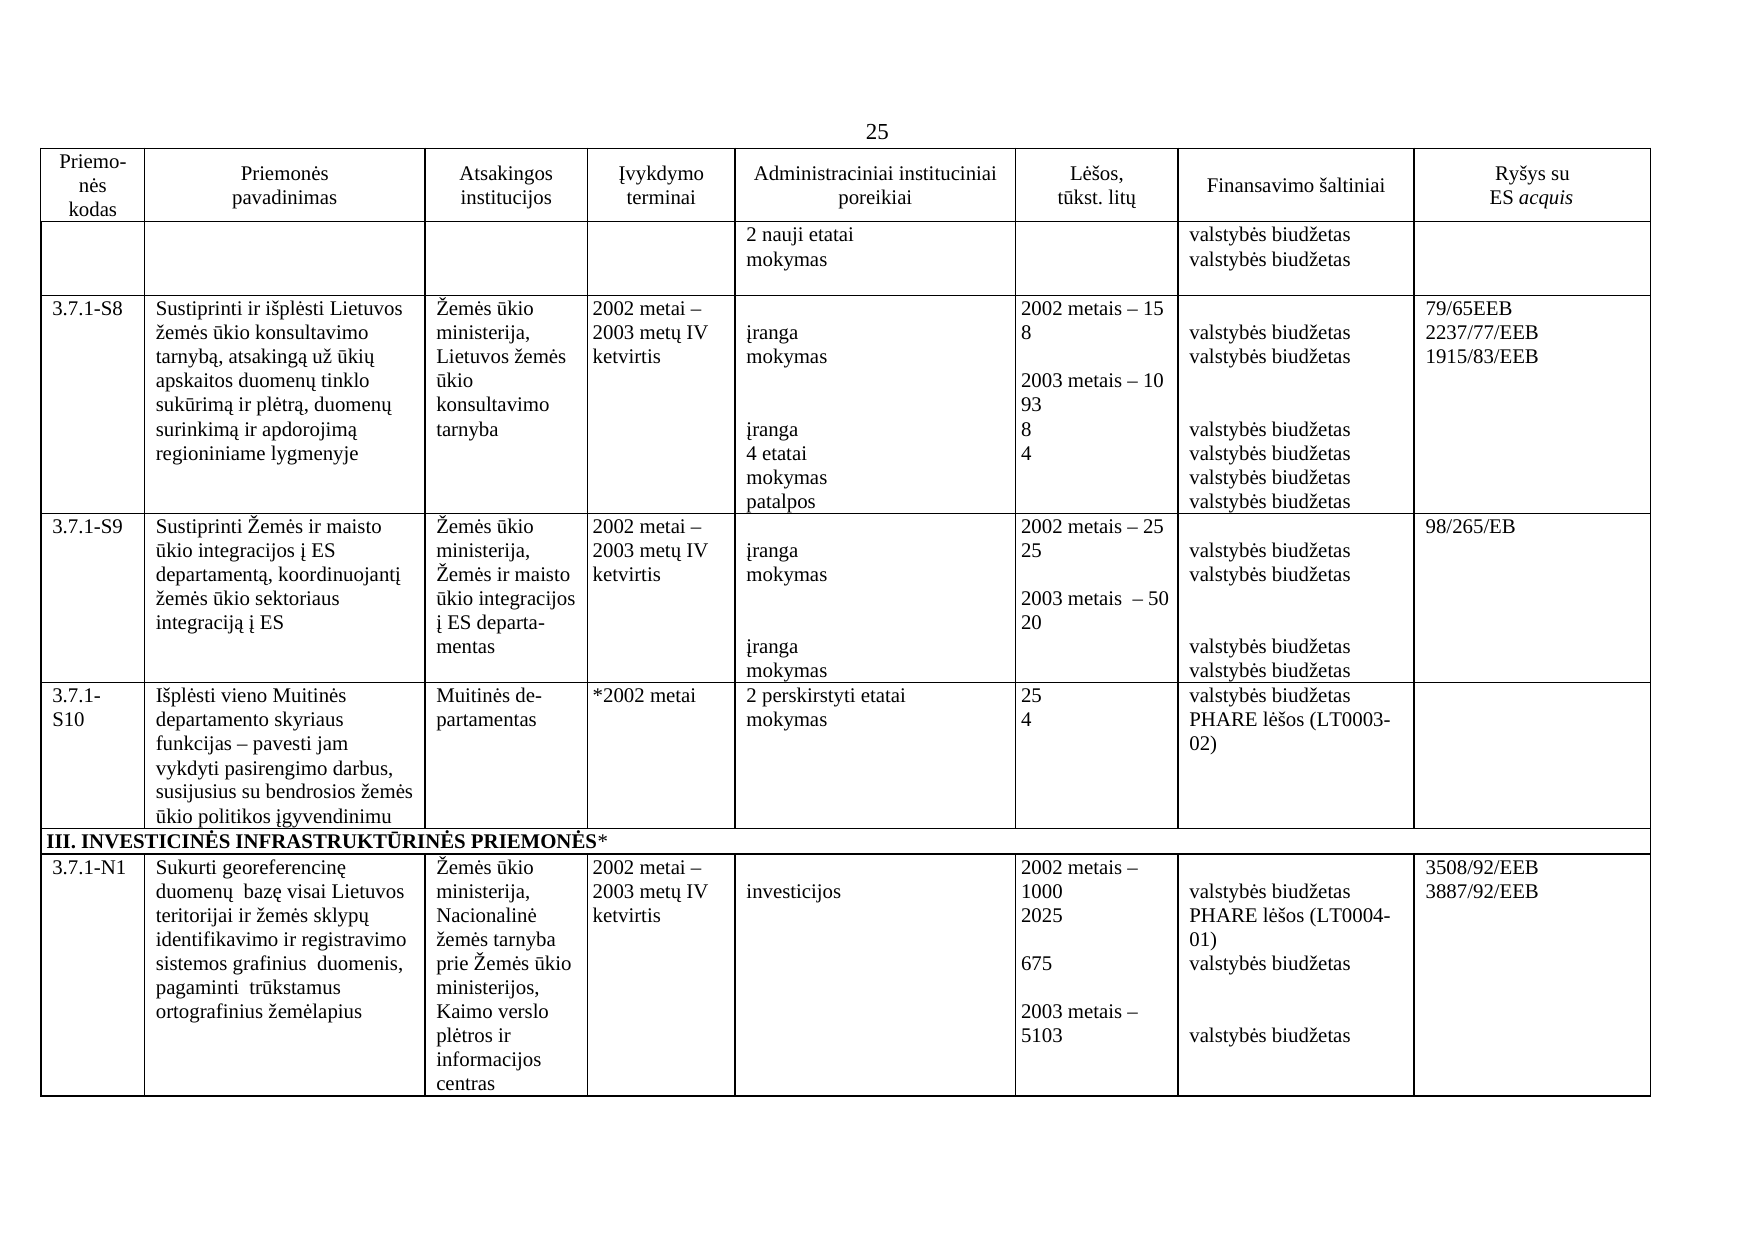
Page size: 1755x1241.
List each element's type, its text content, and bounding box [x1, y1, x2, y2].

table_header Atsakingos institucijos [426, 149, 587, 221]
table_cell valstybės biudžetas valstybės biudžetas valstybės biudžetas valstybės biudžetas [1179, 514, 1413, 682]
table_cell 2 nauji etatai mokymas [736, 222, 1015, 294]
table_cell [1415, 222, 1650, 294]
table_cell *2002 metai [588, 683, 734, 828]
table_cell [588, 222, 734, 294]
table_header Administraciniai instituciniai poreikiai [736, 149, 1015, 221]
table_header Lėšos, tūkst. litų [1016, 149, 1177, 221]
table_cell 2002 metais – 15 8 2003 metais – 10 93 8 4 [1016, 296, 1177, 513]
table_cell valstybės biudžetas PHARE lėšos (LT0004-01) valstybės biudžetas valstybės biudžetas [1179, 855, 1413, 1095]
table_cell 3.7.1-S8 [42, 296, 144, 513]
table_cell 3508/92/EEB 3887/92/EEB [1415, 855, 1650, 1095]
table_cell 3.7.1-N1 [42, 855, 144, 1095]
table_cell valstybės biudžetas valstybės biudžetas valstybės biudžetas valstybės biudžetas valstybės biudžetas valstybės biudžetas [1179, 296, 1413, 513]
table_cell [426, 222, 587, 294]
table_cell Žemės ūkio ministerija, Žemės ir maisto ūkio integracijos į ES departa-mentas [426, 514, 587, 682]
table_cell įranga mokymas įranga mokymas [736, 514, 1015, 682]
table_cell [145, 222, 424, 294]
table_cell 2002 metai – 2003 metų IV ketvirtis [588, 296, 734, 513]
table_cell [1415, 683, 1650, 828]
table_cell Sustiprinti ir išplėsti Lietuvos žemės ūkio konsultavimo tarnybą, atsakingą už ūkių apskaitos duomenų tinklo sukūrimą ir plėtrą, duomenų surinkimą ir apdorojimą regioniniame lygmenyje [145, 296, 424, 513]
table_header Ryšys su ES acquis [1415, 149, 1650, 221]
table_cell 3.7.1-S9 [42, 514, 144, 682]
table_cell 2002 metais – 1000 2025 675 2003 metais – 5103 [1016, 855, 1177, 1095]
table_cell 3.7.1-S10 [42, 683, 144, 828]
table_cell valstybės biudžetas valstybės biudžetas [1179, 222, 1413, 294]
table_cell įranga mokymas įranga 4 etatai mokymas patalpos [736, 296, 1015, 513]
table_header Priemonės pavadinimas [145, 149, 424, 221]
table_cell Žemės ūkio ministerija, Lietuvos žemės ūkio konsultavimo tarnyba [426, 296, 587, 513]
table_cell valstybės biudžetas PHARE lėšos (LT0003-02) [1179, 683, 1413, 828]
table_cell 25 4 [1016, 683, 1177, 828]
table_cell [1016, 222, 1177, 294]
table_header Priemo-nės kodas [41, 149, 144, 221]
table_header Finansavimo šaltiniai [1179, 149, 1413, 221]
table_cell 79/65EEB 2237/77/EEB 1915/83/EEB [1415, 296, 1650, 513]
table_cell 2 perskirstyti etatai mokymas [736, 683, 1015, 828]
table_cell [42, 222, 144, 294]
table_cell Muitinės de-partamentas [426, 683, 587, 828]
table_cell Sustiprinti Žemės ir maisto ūkio integracijos į ES departamentą, koordinuojantį žemės ūkio sektoriaus integraciją į ES [145, 514, 424, 682]
table_cell Žemės ūkio ministerija, Nacionalinė žemės tarnyba prie Žemės ūkio ministerijos, Kaimo verslo plėtros ir informacijos centras [426, 855, 587, 1095]
table_cell Sukurti georeferencinę duomenų bazę visai Lietuvos teritorijai ir žemės sklypų identifikavimo ir registravimo sistemos grafinius duomenis, pagaminti trūkstamus ortografinius žemėlapius [145, 855, 424, 1095]
table_cell 2002 metai – 2003 metų IV ketvirtis [588, 514, 734, 682]
table_cell 2002 metais – 25 25 2003 metais – 50 20 [1016, 514, 1177, 682]
table_cell 2002 metai – 2003 metų IV ketvirtis [588, 855, 734, 1095]
table_cell 98/265/EB [1415, 514, 1650, 682]
table_cell III. Investicinės infrastruktūrinės priemonės* [42, 829, 1650, 853]
table_header Įvykdymo terminai [588, 149, 734, 221]
table_cell investicijos [736, 855, 1015, 1095]
table_cell Išplėsti vieno Muitinės departamento skyriaus funkcijas – pavesti jam vykdyti pasirengimo darbus, susijusius su bendrosios žemės ūkio politikos įgyvendinimu [145, 683, 424, 828]
